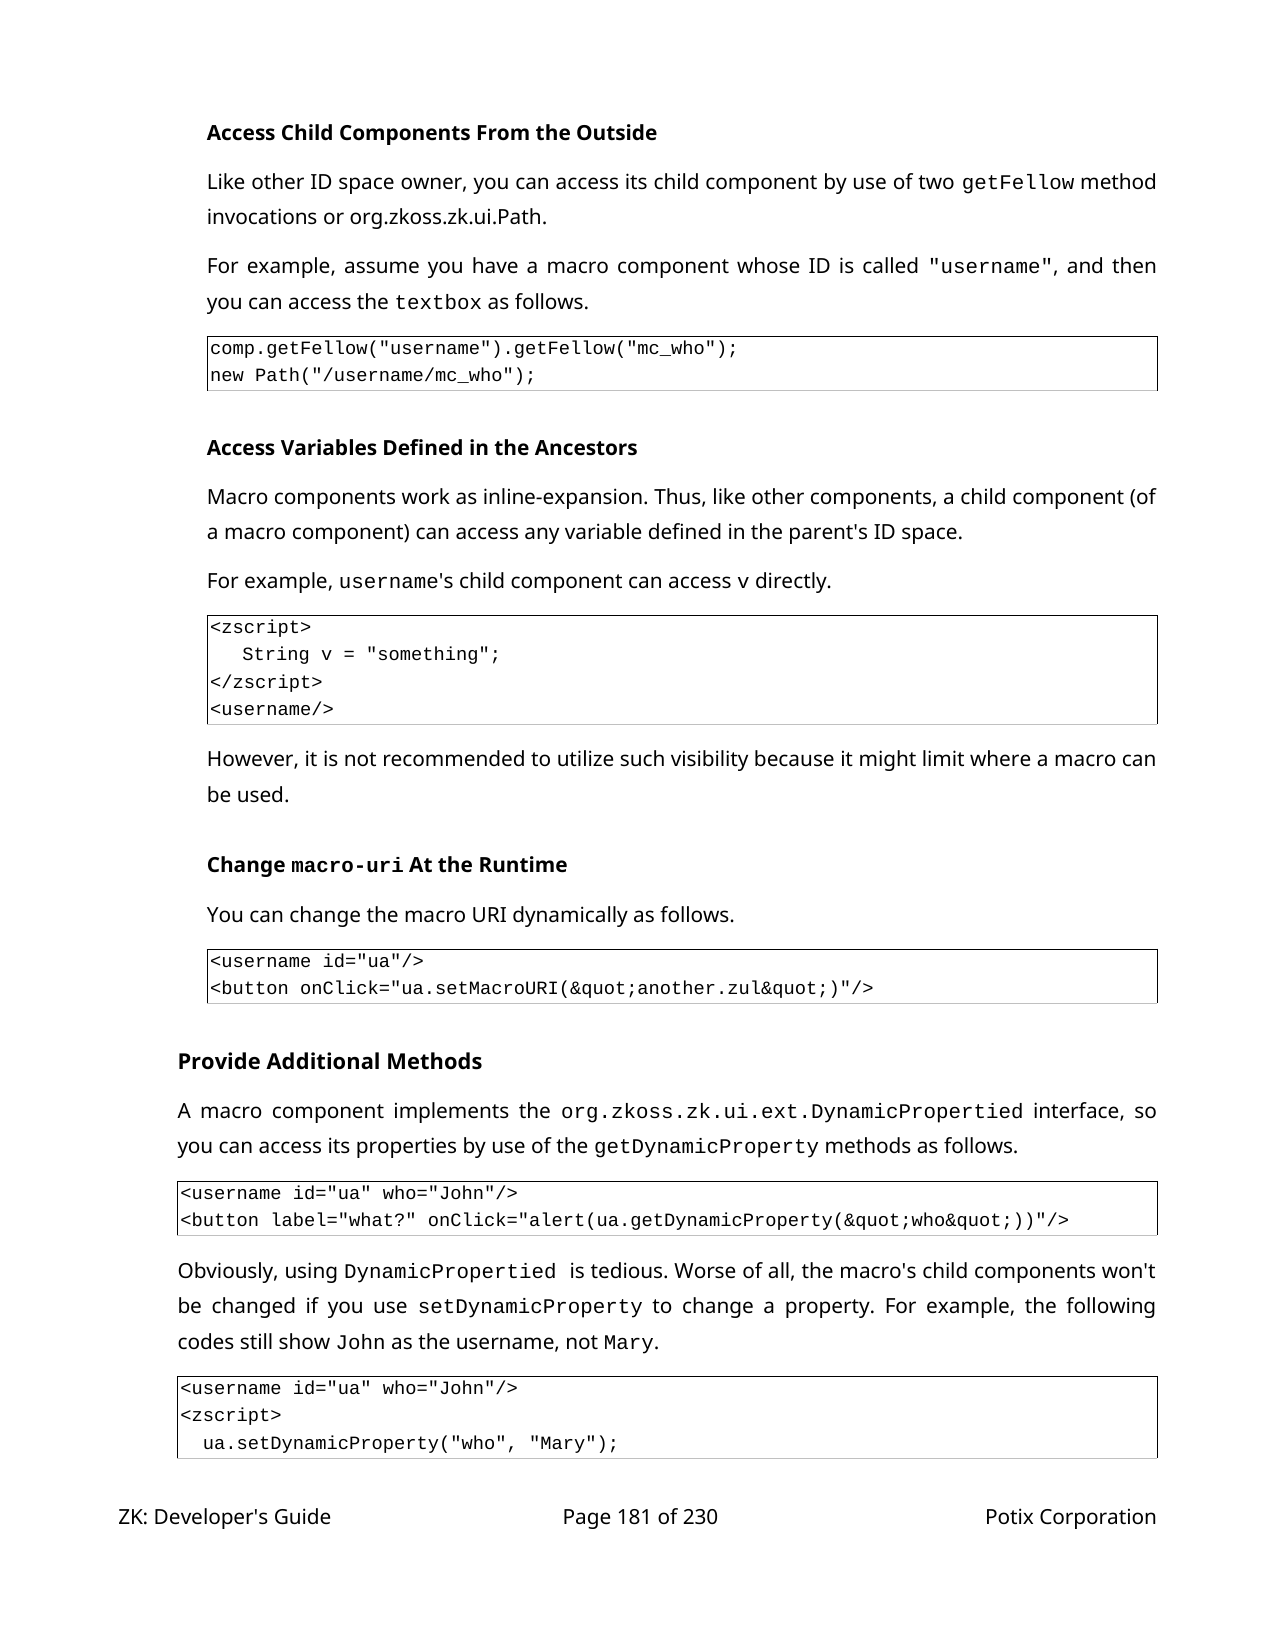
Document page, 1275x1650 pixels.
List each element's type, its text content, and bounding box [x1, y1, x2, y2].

text For example, assume you have a macro component whose ID is called "username", and then you can access the textbox as follows. [207, 251, 1157, 315]
text A macro component implements the org.zkoss.zk.ui.ext.DynamicPropertied interface, so you can access its properties by use of the getDynamicProperty methods as follows. [177, 1096, 1157, 1160]
text comp.getFellow("username").getFellow("mc_who"); [208, 337, 1157, 360]
text <button label="what?" onClick="alert(ua.getDynamicProperty(&quot;who&quot;))"/> [178, 1208, 1157, 1235]
text <username/> [208, 697, 1157, 724]
text ua.setDynamicProperty("who", "Mary"); [178, 1431, 1157, 1458]
text Macro components work as inline-expansion. Thus, like other components, a child component (of a macro component) can access any variable defined in the parent's ID space. [207, 482, 1157, 545]
text <zscript> [178, 1403, 1157, 1428]
text <username id="ua" who="John"/> [178, 1377, 1157, 1400]
text Like other ID space owner, you can access its child component by use of two getFellow method invocations or org.zkoss.zk.ui.Path. [207, 167, 1157, 231]
subtitle Access Child Components From the Outside [207, 118, 1157, 146]
text Obviously, using DynamicPropertied is tedious. Worse of all, the macro's child components won't be changed if you use setDynamicProperty to change a property. For example, the following codes still show John as the username, not Mary. [177, 1256, 1157, 1356]
text <zscript> [208, 616, 1157, 639]
text new Path("/username/mc_who"); [208, 363, 1157, 390]
text However, it is not recommended to utilize such visibility because it might limit where a macro can be used. [207, 744, 1157, 808]
subtitle Change macro-uri At the Runtime [207, 851, 1157, 879]
text </zscript> [208, 669, 1157, 694]
text You can change the macro URI dynamically as follows. [207, 900, 1157, 928]
text <button onClick="ua.setMacroURI(&quot;another.zul&quot;)"/> [208, 976, 1157, 1003]
text String v = "something"; [208, 642, 1157, 667]
subtitle Access Variables Defined in the Ancestors [207, 433, 1157, 461]
subtitle Provide Additional Methods [177, 1046, 1157, 1076]
text <username id="ua" who="John"/> [178, 1182, 1157, 1205]
text <username id="ua"/> [208, 950, 1157, 973]
text For example, username's child component can access v directly. [207, 566, 1157, 594]
